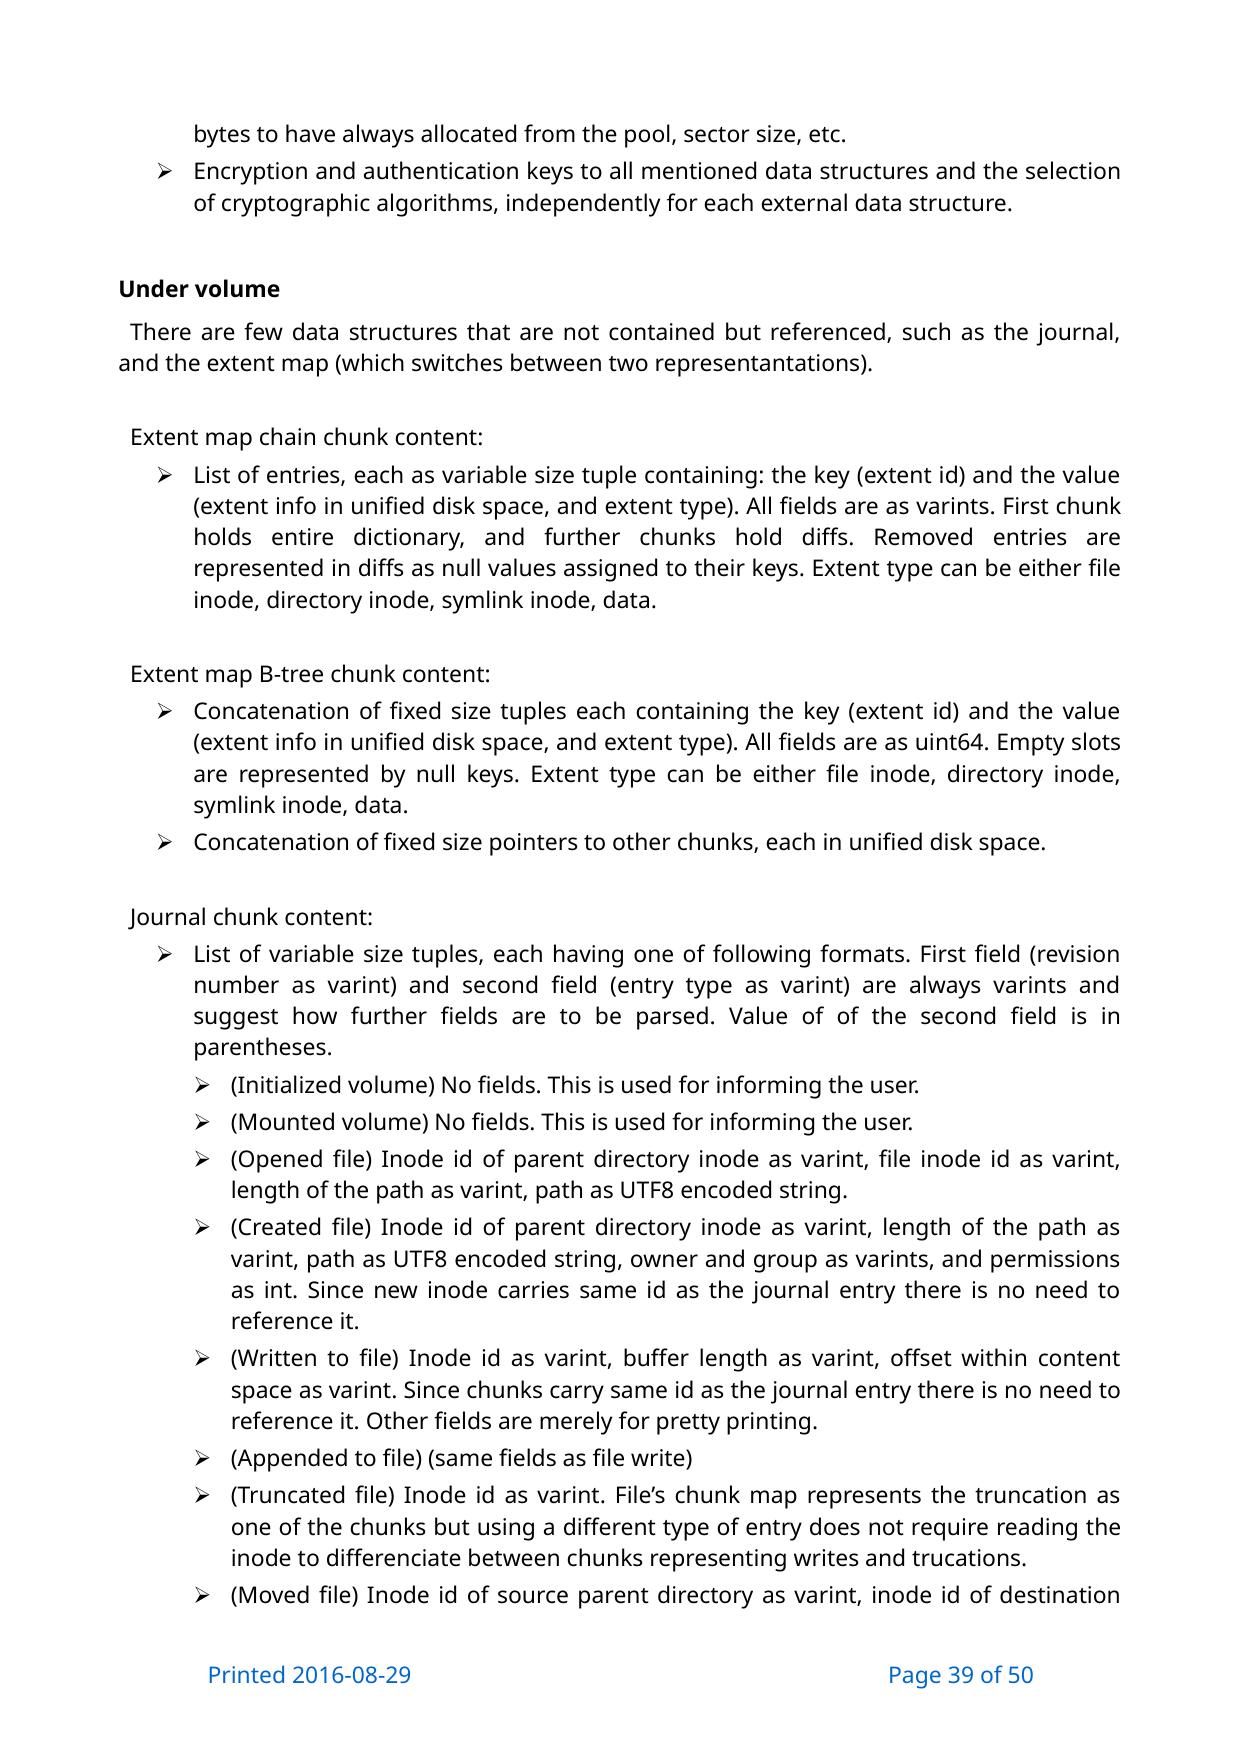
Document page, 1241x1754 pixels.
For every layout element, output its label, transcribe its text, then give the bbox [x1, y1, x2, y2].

list (Written to file) Inode id as varint, buffer length as varint, offset within content space as varint. Since chunks carry same id as the journal entry there is no need to reference it. Other fields are merely for pretty printing. [193, 1342, 1122, 1436]
list (Initialized volume) No fields. This is used for informing the user. [193, 1068, 1122, 1100]
text Journal chunk content: [118, 900, 1122, 932]
subtitle Under volume [118, 273, 1122, 304]
list List of variable size tuples, each having one of following formats. First field (revision number as varint) and second field (entry type as varint) are always varints and suggest how further fields are to be parsed. Value of of the second field is in parentheses. [156, 938, 1122, 1063]
list Concatenation of fixed size pointers to other chunks, each in unified disk space. [156, 826, 1122, 857]
list List of entries, each as variable size tuple containing: the key (extent id) and the value (extent info in unified disk space, and extent type). All fields are as varints. First chunk holds entire dictionary, and further chunks hold diffs. Removed entries are represented in diffs as null values assigned to their keys. Extent type can be either file inode, directory inode, symlink inode, data. [156, 458, 1122, 615]
list (Truncated file) Inode id as varint. File’s chunk map represents the truncation as one of the chunks but using a different type of entry does not require reading the inode to differenciate between chunks representing writes and trucations. [193, 1479, 1122, 1573]
list (Mounted volume) No fields. This is used for informing the user. [193, 1106, 1122, 1137]
list (Appended to file) (same fields as file write) [193, 1442, 1122, 1473]
text Extent map B-tree chunk content: [118, 658, 1122, 689]
list (Created file) Inode id of parent directory inode as varint, length of the path as varint, path as UTF8 encoded string, owner and group as varints, and permissions as int. Since new inode carries same id as the journal entry there is no need to reference it. [193, 1211, 1122, 1336]
list Concatenation of fixed size tuples each containing the key (extent id) and the value (extent info in unified disk space, and extent type). All fields are as uint64. Empty slots are represented by null keys. Extent type can be either file inode, directory inode, symlink inode, data. [156, 695, 1122, 820]
text Extent map chain chunk content: [118, 421, 1122, 453]
text There are few data structures that are not contained but referenced, such as the journal, and the extent map (which switches between two representantations). [118, 316, 1122, 378]
list bytes to have always allocated from the pool, sector size, etc. [156, 118, 1122, 149]
list (Moved file) Inode id of source parent directory as varint, inode id of destination [193, 1579, 1122, 1610]
list Encryption and authentication keys to all mentioned data structures and the selection of cryptographic algorithms, independently for each external data structure. [156, 155, 1122, 218]
list (Opened file) Inode id of parent directory inode as varint, file inode id as varint, length of the path as varint, path as UTF8 encoded string. [193, 1143, 1122, 1205]
